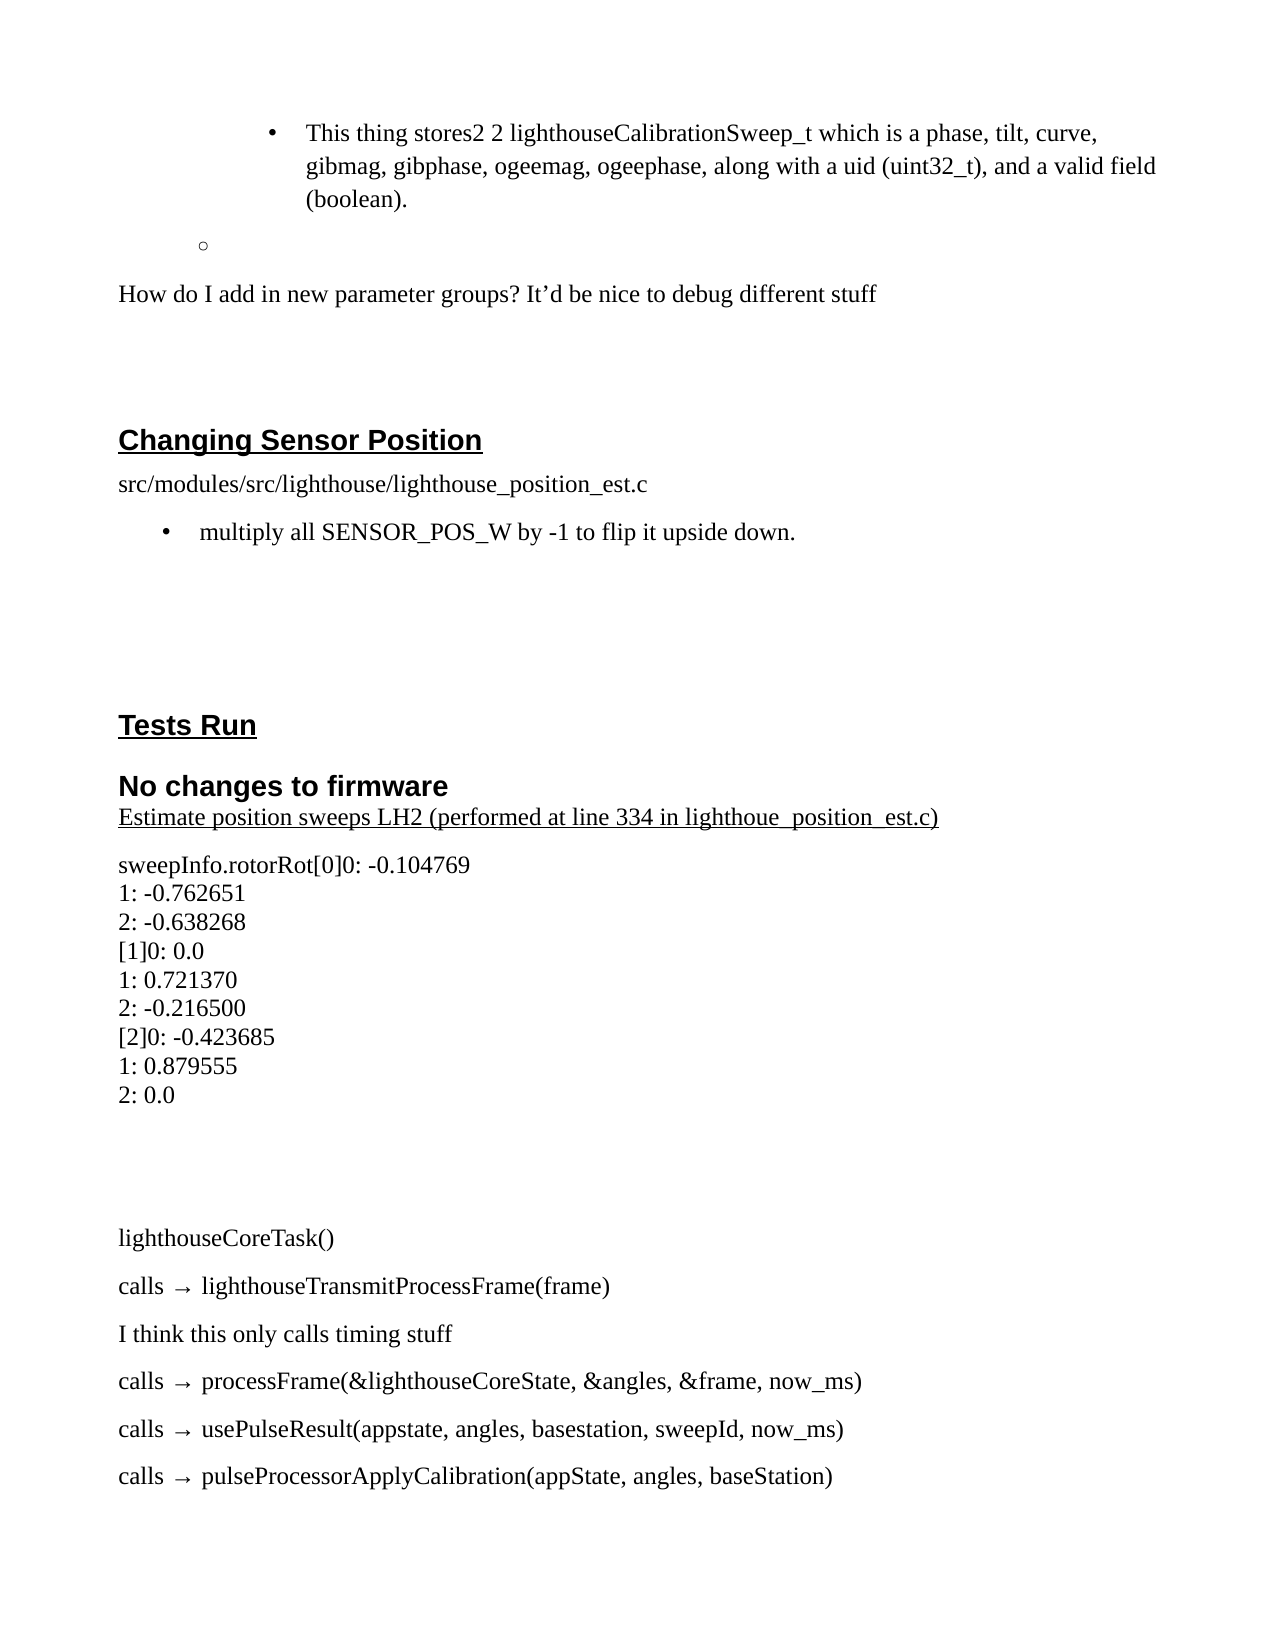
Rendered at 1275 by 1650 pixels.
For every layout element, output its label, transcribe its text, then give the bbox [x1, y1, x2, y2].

text 1: 0.879555 [118, 1051, 1157, 1080]
text 1: 0.721370 [118, 965, 1157, 993]
text lighthouseCoreTask() [118, 1223, 1157, 1252]
text 2: -0.638268 [118, 907, 1157, 936]
text 1: -0.762651 [118, 878, 1157, 907]
list This thing stores2 2 lighthouseCalibrationSweep_t which is a phase, tilt, curve, gibmag, gibphase, ogeemag, ogeephase, along with a uid (uint32_t), and a valid field (boolean). [268, 118, 1157, 213]
text [2]0: -0.423685 [118, 1022, 1157, 1051]
subtitle Tests Run [118, 708, 1157, 741]
text src/modules/src/lighthouse/lighthouse_position_est.c [118, 469, 1157, 498]
text How do I add in new parameter groups? It’d be nice to debug different stuff [118, 279, 1157, 308]
text I think this only calls timing stuff [118, 1319, 1157, 1347]
text calls → usePulseResult(appstate, angles, basestation, sweepId, now_ms) [118, 1414, 1157, 1443]
text 2: 0.0 [118, 1080, 1157, 1108]
text calls → processFrame(&lighthouseCoreState, &angles, &frame, now_ms) [118, 1366, 1157, 1395]
text sweepInfo.rotorRot[0]0: -0.104769 [118, 850, 1157, 878]
list multiply all SENSOR_POS_W by -1 to flip it upside down. [162, 517, 1157, 545]
subtitle No changes to firmware [118, 768, 1157, 802]
text [1]0: 0.0 [118, 936, 1157, 965]
text 2: -0.216500 [118, 993, 1157, 1022]
subtitle Changing Sensor Position [118, 423, 1157, 457]
text calls → pulseProcessorApplyCalibration(appState, angles, baseStation) [118, 1461, 1157, 1490]
text Estimate position sweeps LH2 (performed at line 334 in lighthoue_position_est.c) [118, 802, 1157, 831]
text calls → lighthouseTransmitProcessFrame(frame) [118, 1271, 1157, 1300]
